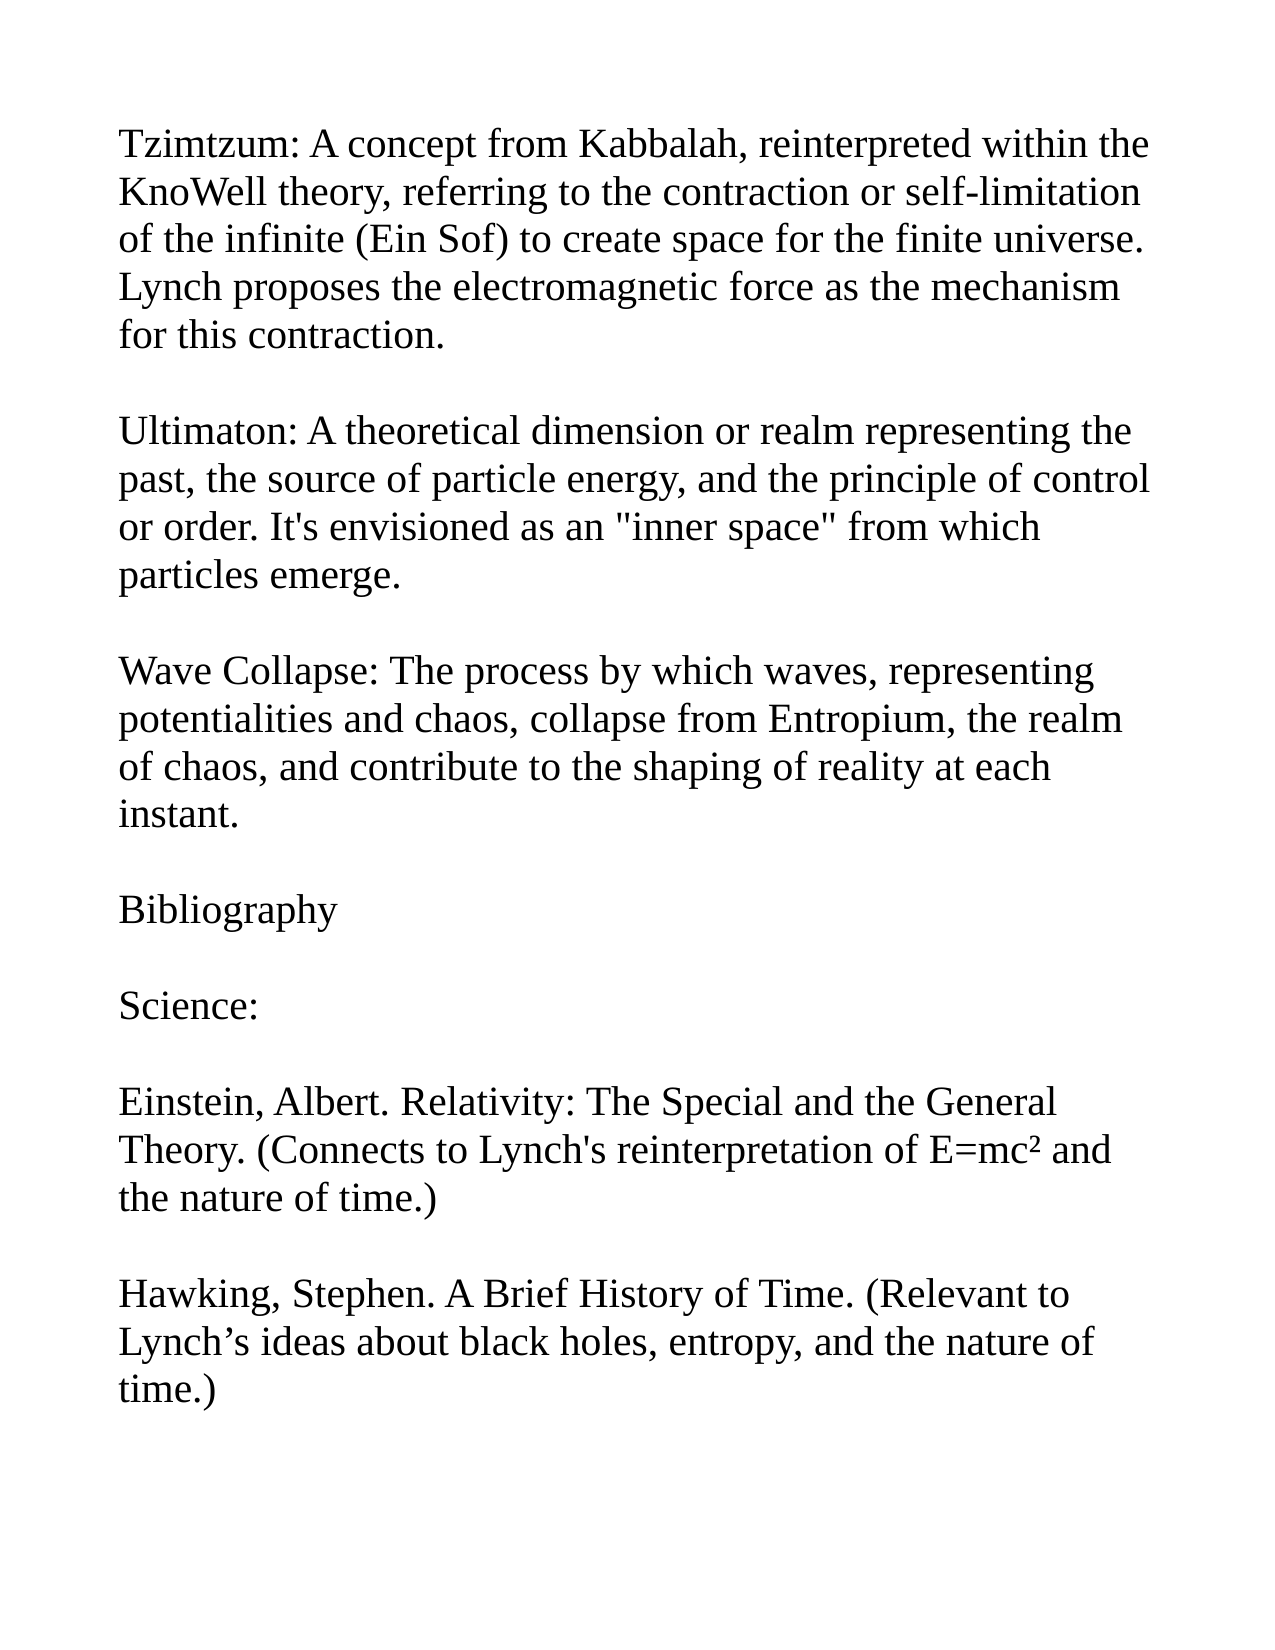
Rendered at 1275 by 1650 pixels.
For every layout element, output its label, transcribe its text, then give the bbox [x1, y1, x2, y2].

text Wave Collapse: The process by which waves, representing potentialities and chaos, collapse from Entropium, the realm of chaos, and contribute to the shaping of reality at each instant. [118, 645, 1157, 837]
text Science: [118, 981, 1157, 1028]
text Tzimtzum: A concept from Kabbalah, reinterpreted within the KnoWell theory, referring to the contraction or self-limitation of the infinite (Ein Sof) to create space for the finite universe. Lynch proposes the electromagnetic force as the mechanism for this contraction. [118, 118, 1157, 358]
text Hawking, Stephen. A Brief History of Time. (Relevant to Lynch’s ideas about black holes, entropy, and the nature of time.) [118, 1268, 1157, 1412]
text Ultimaton: A theoretical dimension or realm representing the past, the source of particle energy, and the principle of control or order. It's envisioned as an "inner space" from which particles emerge. [118, 406, 1157, 597]
text Einstein, Albert. Relativity: The Special and the General Theory. (Connects to Lynch's reinterpretation of E=mc² and the nature of time.) [118, 1076, 1157, 1220]
text Bibliography [118, 885, 1157, 933]
